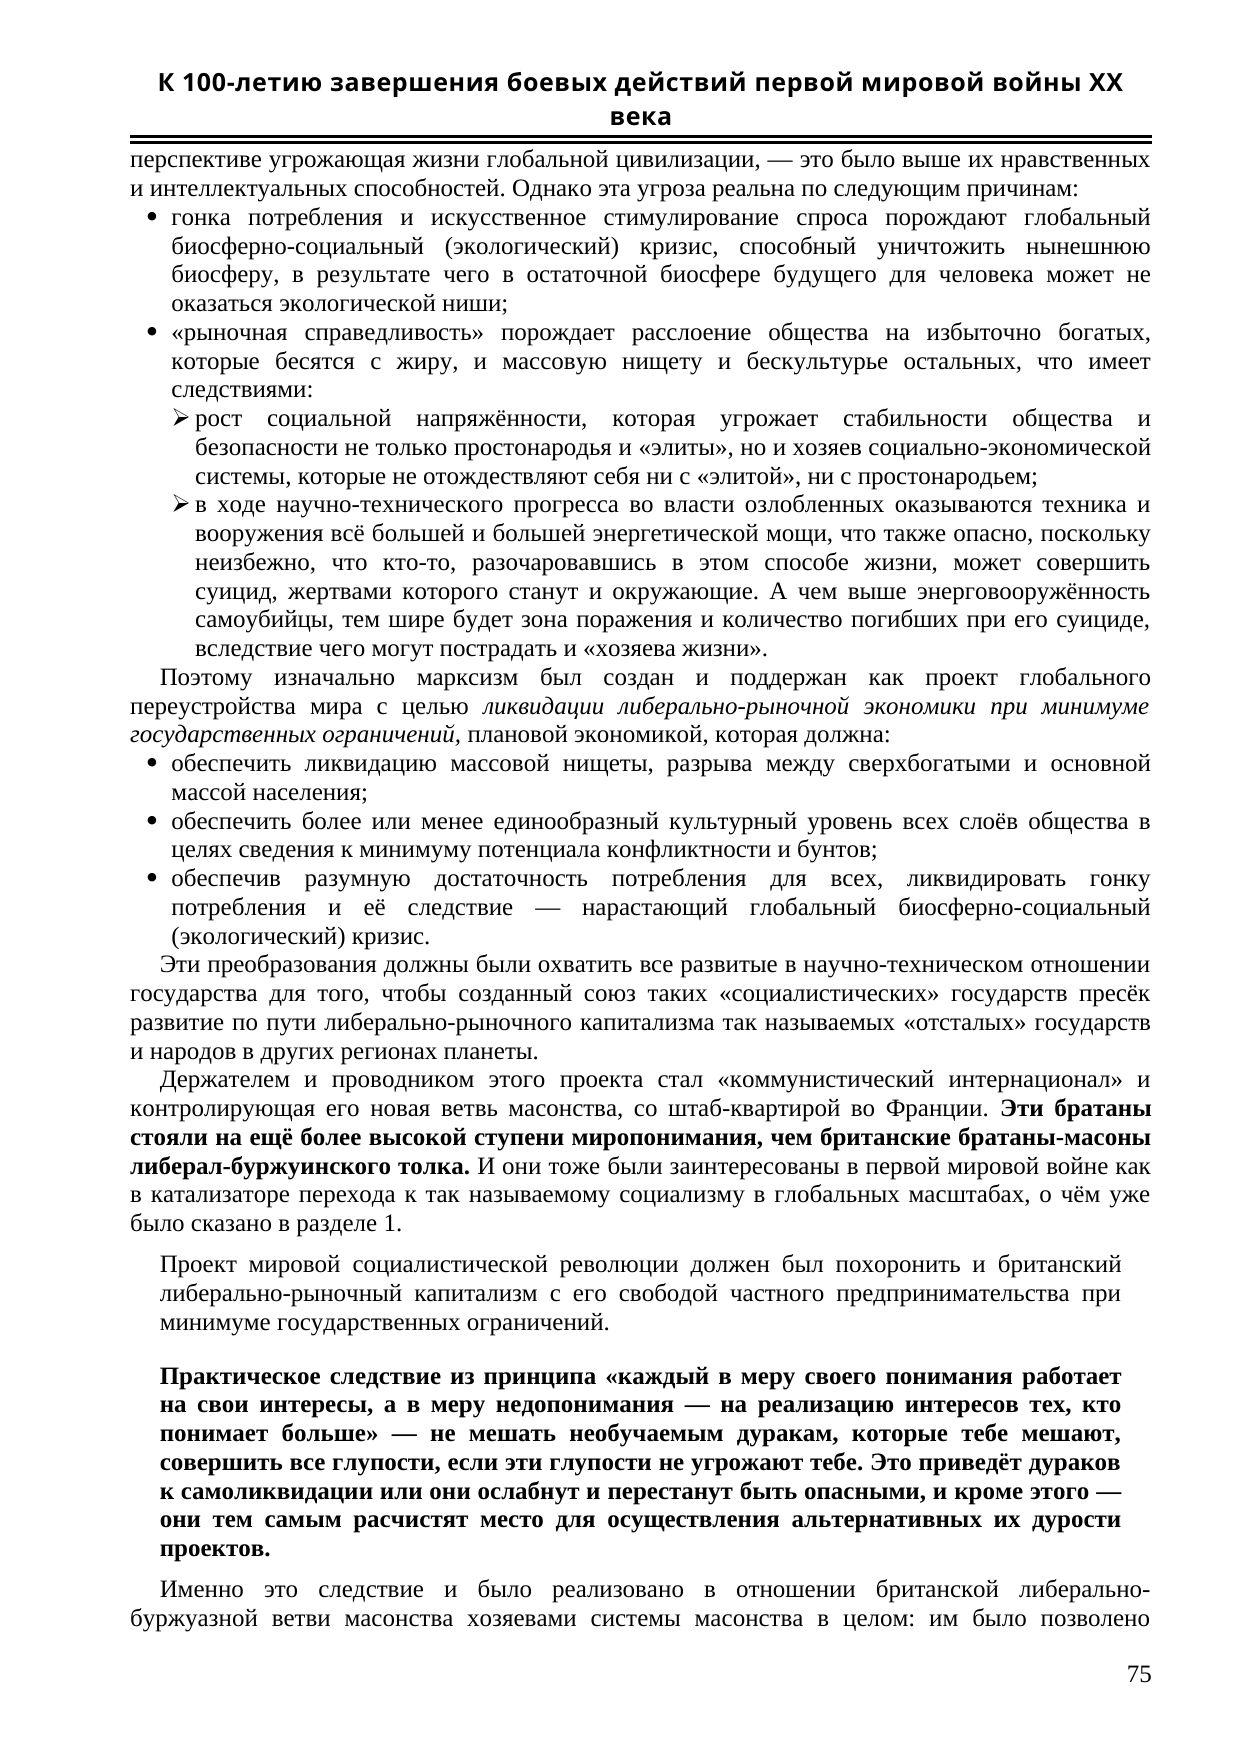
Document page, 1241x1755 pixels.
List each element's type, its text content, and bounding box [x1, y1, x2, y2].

list в ходе научно-технического прогресса во власти озлобленных оказываются техника и вооружения всё большей и большей энергетической мощи, что также опасно, поскольку неизбежно, что кто-то, разочаровавшись в этом способе жизни, может совершить суицид, жертвами которого станут и окружающие. А чем выше энерговооружённость самоубийцы, тем шире будет зона поражения и количество погибших при его суициде, вследствие чего могут пострадать и «хозяева жизни». [171, 489, 1152, 662]
list рост социальной напряжённости, которая угрожает стабильности общества и безопасности не только простонародья и «элиты», но и хозяев социально-экономической системы, которые не отождествляют себя ни с «элитой», ни с простонародьем; [171, 403, 1152, 489]
text перспективе угрожающая жизни глобальной цивилизации, — это было выше их нравственных и интеллектуальных способностей. Однако эта угроза реальна по следующим причинам: [130, 144, 1152, 202]
list обеспечив разумную достаточность потребления для всех, ликвидировать гонку потребления и её следствие — нарастающий глобальный биосферно-социальный (экологический) кризис. [148, 863, 1152, 949]
list обеспечить ликвидацию массовой нищеты, разрыва между сверхбогатыми и основной массой населения; [148, 748, 1152, 806]
list «рыночная справедливость» порождает расслоение общества на избыточно богатых, которые бесятся с жиру, и массовую нищету и бескультурье остальных, что имеет следствиями: [148, 317, 1152, 403]
list гонка потребления и искусственное стимулирование спроса порождают глобальный биосферно-социальный (экологический) кризис, способный уничтожить нынешнюю биосферу, в результате чего в остаточной биосфере будущего для человека может не оказаться экологической ниши; [148, 202, 1152, 317]
text Практическое следствие из принципа «каждый в меру своего понимания работает на свои интересы, а в меру недопонимания — на реализацию интересов тех, кто понимает больше» — не мешать необучаемым дуракам, которые тебе мешают, совершить все глупости, если эти глупости не угрожают тебе. Это приведёт дураков к самоликвидации или они ослабнут и перестанут быть опасными, и кроме этого — они тем самым расчистят место для осуществления альтернативных их дурости проектов. [159, 1361, 1122, 1562]
list обеспечить более или менее единообразный культурный уровень всех слоёв общества в целях сведения к минимуму потенциала конфликтности и бунтов; [148, 806, 1152, 863]
text Держателем и проводником этого проекта стал «коммунистический интернационал» и контролирующая его новая ветвь масонства, со штаб-квартирой во Франции. Эти братаны стояли на ещё более высокой ступени миропонимания, чем британские братаны-масоны либерал-буржуинского толка. И они тоже были заинтересованы в первой мировой войне как в катализаторе перехода к так называемому социализму в глобальных масштабах, о чём уже было сказано в разделе 1. [130, 1064, 1152, 1237]
text Эти преобразования должны были охватить все развитые в научно-техническом отношении государства для того, чтобы созданный союз таких «социалистических» государств пресёк развитие по пути либерально-рыночного капитализма так называемых «отсталых» государств и народов в других регионах планеты. [130, 949, 1152, 1064]
text Именно это следствие и было реализовано в отношении британской либерально-буржуазной ветви масонства хозяевами системы масонства в целом: им было позволено [130, 1574, 1152, 1632]
text Поэтому изначально марксизм был создан и поддержан как проект глобального переустройства мира с целью ликвидации либерально-рыночной экономики при минимуме государственных ограничений, плановой экономикой, которая должна: [130, 662, 1152, 748]
text Проект мировой социалистической революции должен был похоронить и британский либерально-рыночный капитализм с его свободой частного предпринимательства при минимуме государственных ограничений. [159, 1249, 1122, 1336]
